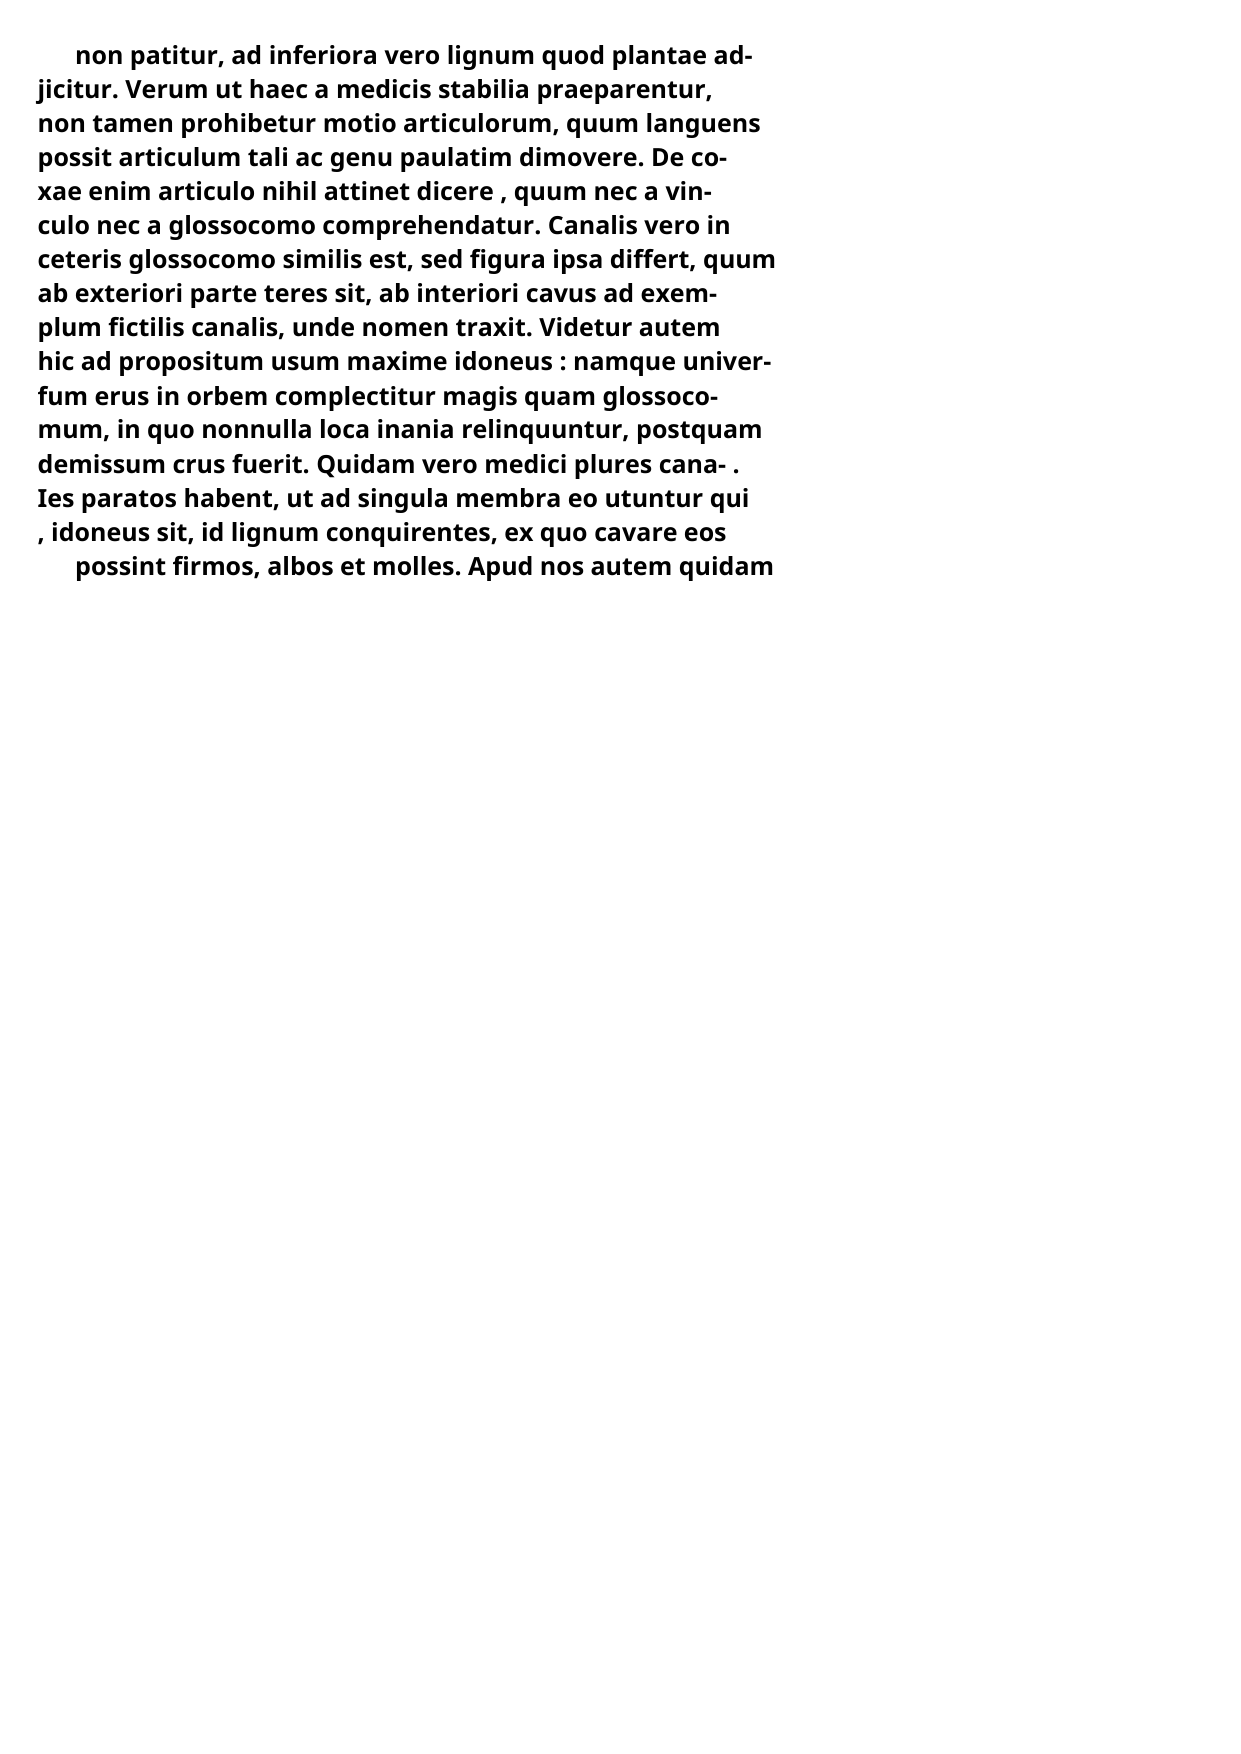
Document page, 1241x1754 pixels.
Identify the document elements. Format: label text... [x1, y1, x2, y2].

text non patitur, ad inferiora vero lignum quod plantae ad- jicitur. Verum ut haec a medicis stabilia praeparentur, non tamen prohibetur motio articulorum, quum languens possit articulum tali ac genu paulatim dimovere. De co- xae enim articulo nihil attinet dicere , quum nec a vin- culo nec a glossocomo comprehendatur. Canalis vero in ceteris glossocomo similis est, sed figura ipsa differt, quum ab exteriori parte teres sit, ab interiori cavus ad exem- plum fictilis canalis, unde nomen traxit. Videtur autem hic ad propositum usum maxime idoneus : namque univer- fum erus in orbem complectitur magis quam glossoco- mum, in quo nonnulla loca inania relinquuntur, postquam demissum crus fuerit. Quidam vero medici plures cana- . Ies paratos habent, ut ad singula membra eo utuntur qui , idoneus sit, id lignum conquirentes, ex quo cavare eos [37, 37, 1203, 548]
text possint firmos, albos et molles. Apud nos autem quidam [37, 548, 1203, 582]
